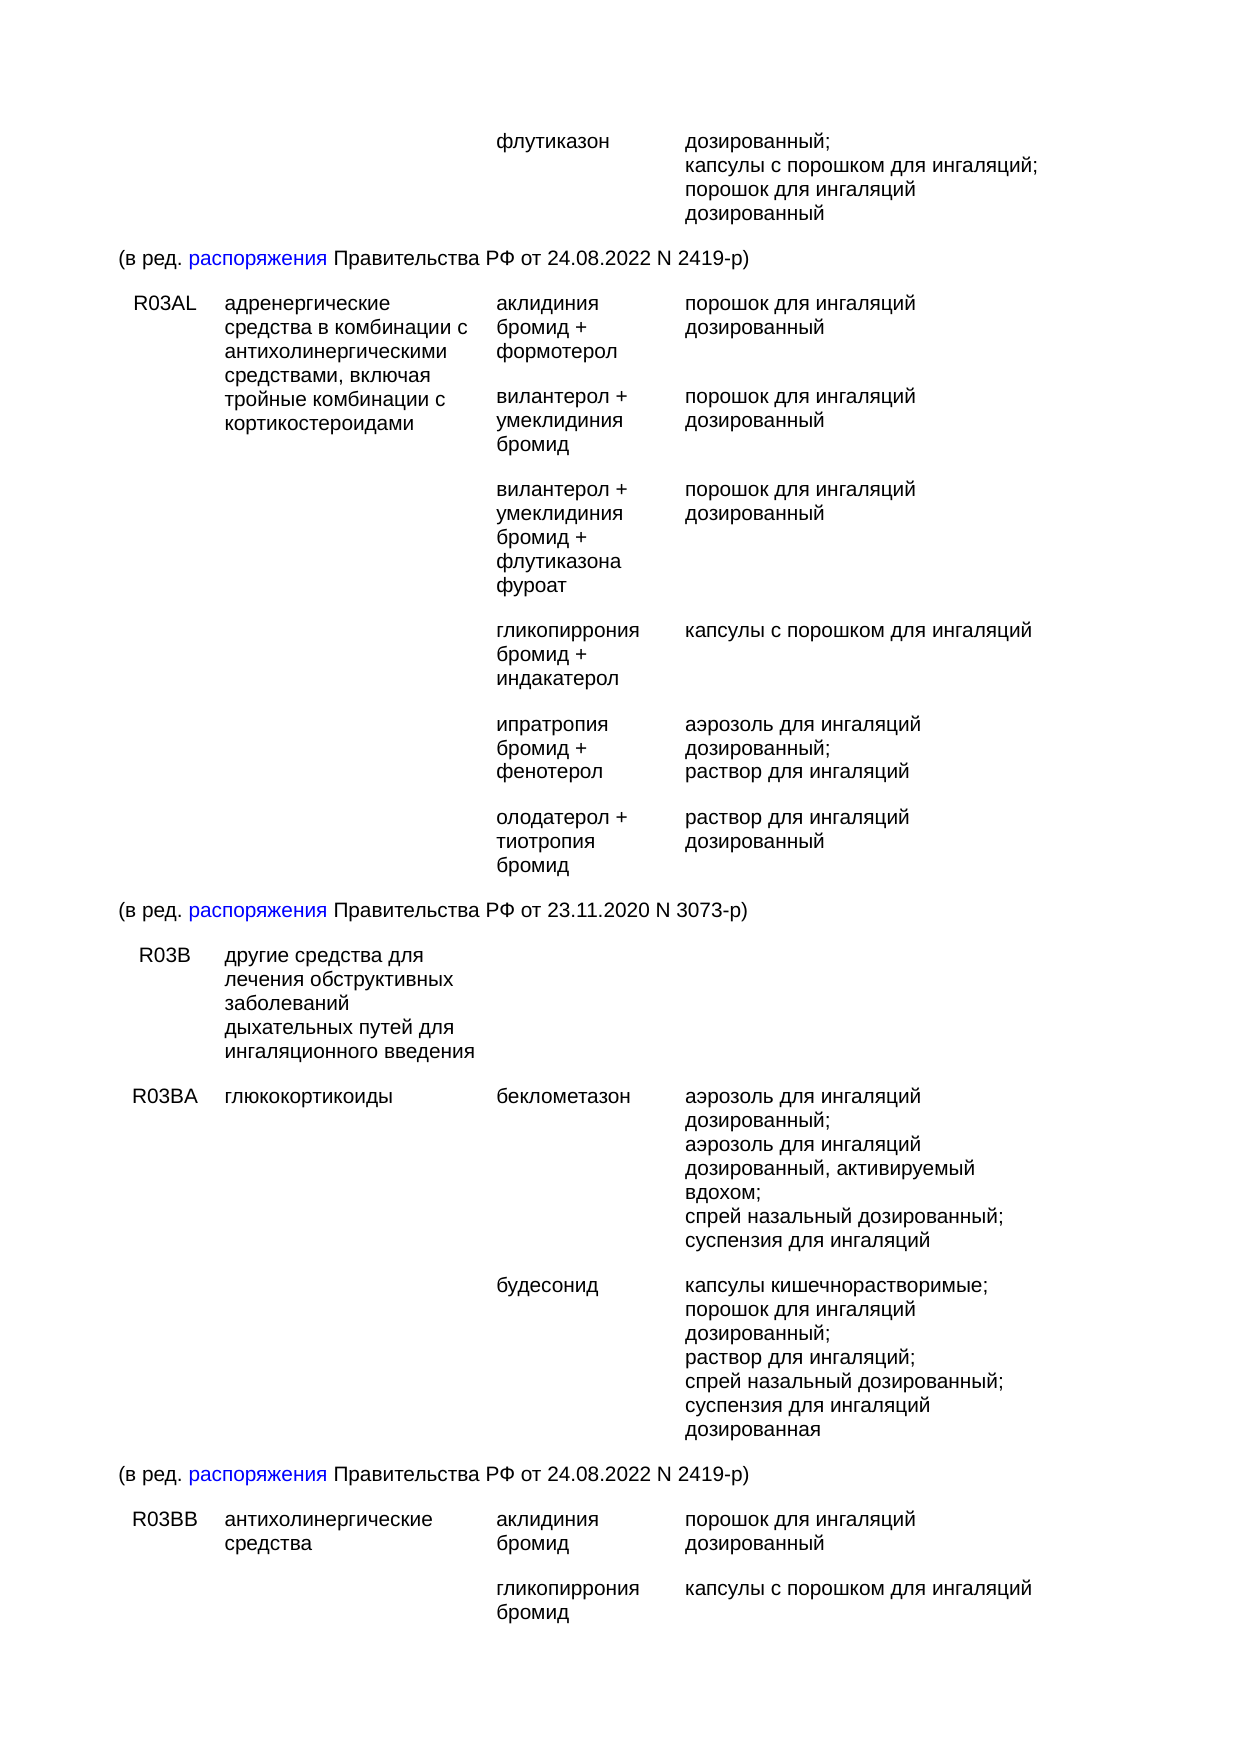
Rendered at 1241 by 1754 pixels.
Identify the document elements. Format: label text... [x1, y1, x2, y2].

table_cell порошок для ингаляций дозированный [679, 1496, 1056, 1566]
table_cell гликопиррония бромид [490, 1566, 678, 1635]
table_cell [112, 1262, 218, 1451]
table_cell раствор для ингаляций дозированный [679, 794, 1056, 887]
table_cell аэрозоль для ингаляций дозированный; аэрозоль для ингаляций дозированный, активируемый вдохом; спрей назальный дозированный; суспензия для ингаляций [679, 1073, 1056, 1262]
table_cell капсулы с порошком для ингаляций [679, 1566, 1056, 1635]
table_cell антихолинергические средства [218, 1496, 489, 1635]
table_cell адренергические средства в комбинации с антихолинергическими средствами, включая тройные комбинации с кортикостероидами [218, 280, 489, 887]
table_cell R03B [112, 932, 218, 1073]
table_cell (в ред. распоряжения Правительства РФ от 24.08.2022 N 2419-р) [112, 235, 1056, 280]
table_cell [218, 118, 489, 235]
table_cell R03BA [112, 1073, 218, 1262]
table_cell (в ред. распоряжения Правительства РФ от 23.11.2020 N 3073-р) [112, 887, 1056, 932]
table_cell вилантерол + умеклидиния бромид + флутиказона фуроат [490, 467, 678, 608]
table_cell вилантерол + умеклидиния бромид [490, 374, 678, 467]
table_cell дозированный; капсулы с порошком для ингаляций; порошок для ингаляций дозированный [679, 118, 1056, 235]
table_cell R03AL [112, 280, 218, 887]
table_cell гликопиррония бромид + индакатерол [490, 608, 678, 701]
table_cell порошок для ингаляций дозированный [679, 374, 1056, 467]
table_cell порошок для ингаляций дозированный [679, 280, 1056, 373]
table_cell (в ред. распоряжения Правительства РФ от 24.08.2022 N 2419-р) [112, 1451, 1056, 1496]
table_cell другие средства для лечения обструктивных заболеваний дыхательных путей для ингаляционного введения [218, 932, 489, 1073]
table_cell аклидиния бромид + формотерол [490, 280, 678, 373]
table_cell будесонид [490, 1262, 678, 1451]
table_cell аклидиния бромид [490, 1496, 678, 1566]
table_cell беклометазон [490, 1073, 678, 1262]
table_cell [218, 1262, 489, 1451]
table_cell олодатерол + тиотропия бромид [490, 794, 678, 887]
table_cell флутиказон [490, 118, 678, 235]
table_cell [112, 118, 218, 235]
table_cell [490, 932, 678, 1073]
table_cell порошок для ингаляций дозированный [679, 467, 1056, 608]
table_cell аэрозоль для ингаляций дозированный; раствор для ингаляций [679, 701, 1056, 794]
table_cell R03BB [112, 1496, 218, 1635]
table_cell [679, 932, 1056, 1073]
table_cell глюкокортикоиды [218, 1073, 489, 1262]
table_cell капсулы кишечнорастворимые; порошок для ингаляций дозированный; раствор для ингаляций; спрей назальный дозированный; суспензия для ингаляций дозированная [679, 1262, 1056, 1451]
table_cell ипратропия бромид + фенотерол [490, 701, 678, 794]
table_cell капсулы с порошком для ингаляций [679, 608, 1056, 701]
